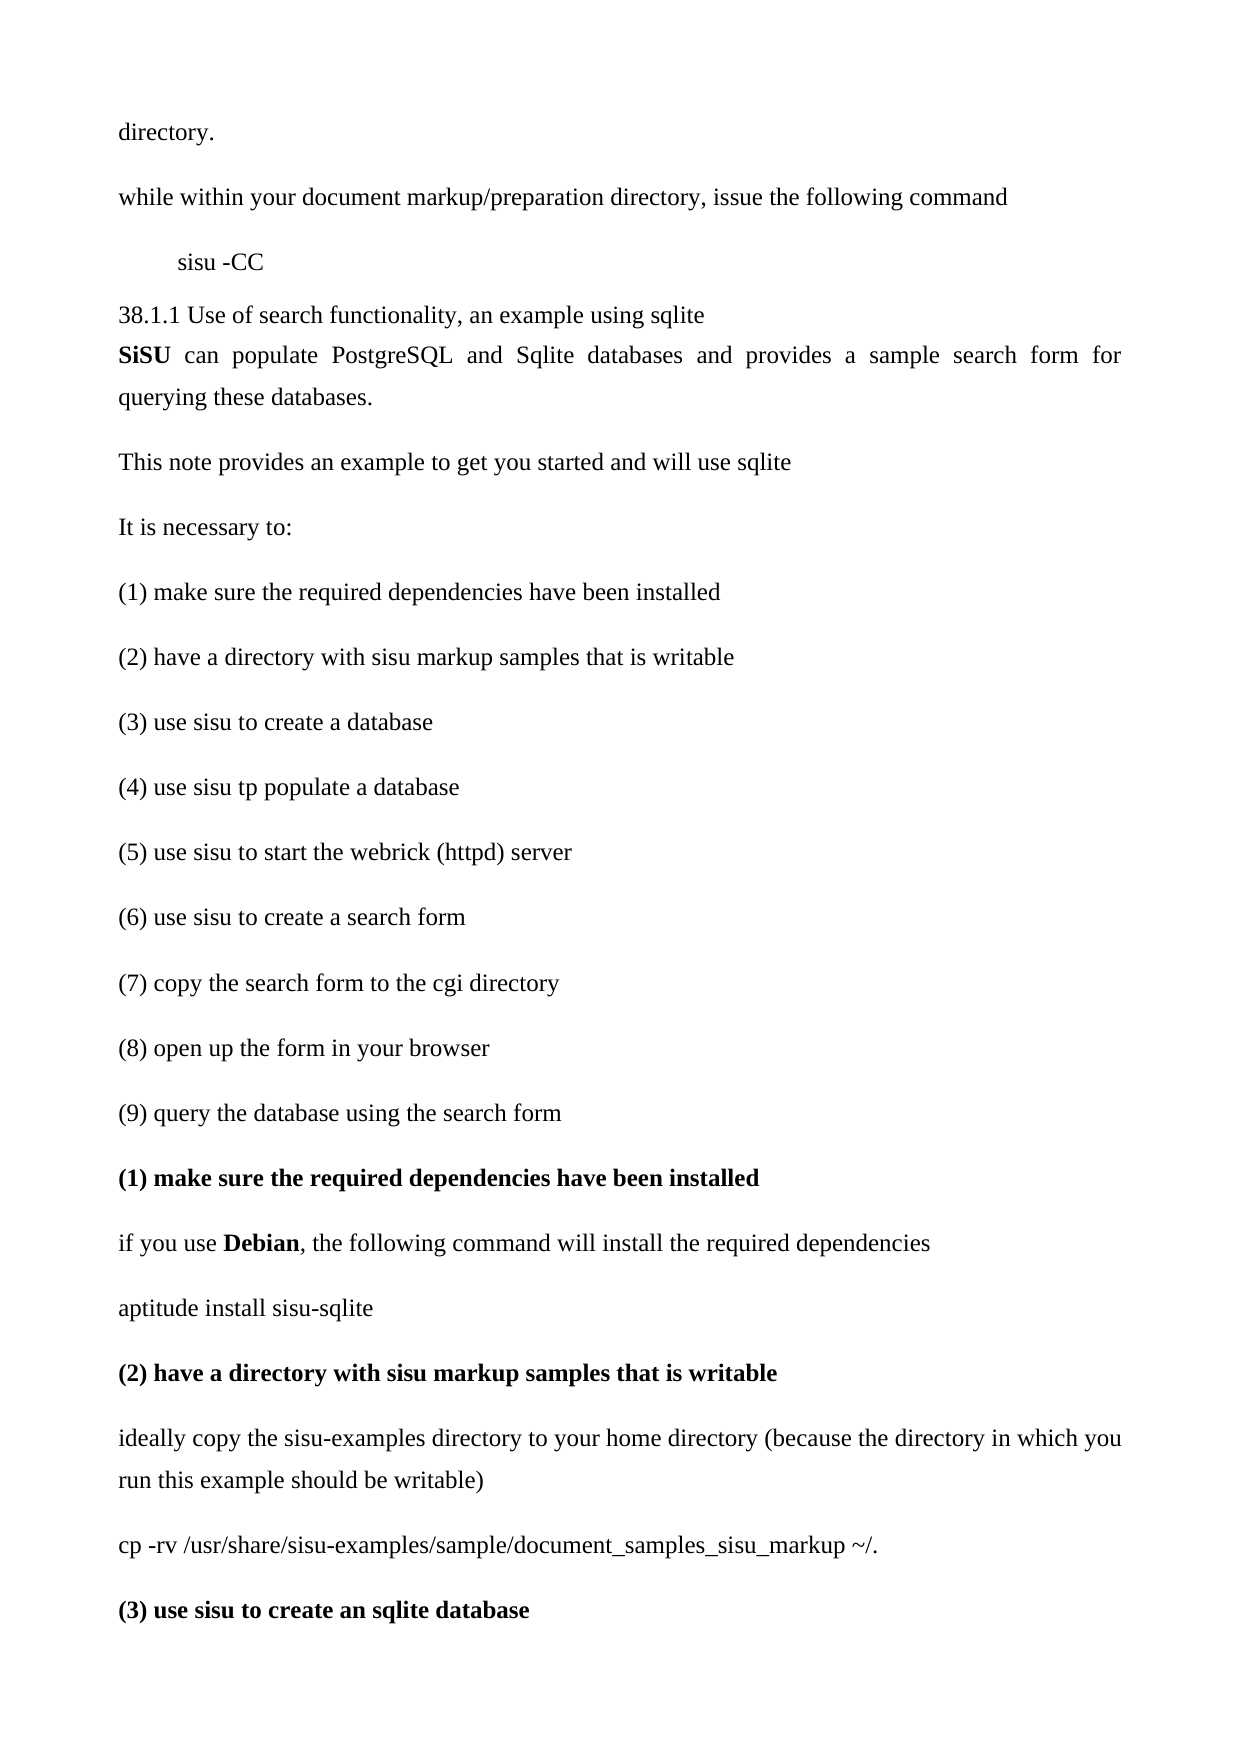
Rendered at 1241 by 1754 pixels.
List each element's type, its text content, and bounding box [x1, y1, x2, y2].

text (1) make sure the required dependencies have been installed [118, 578, 1122, 606]
text (9) query the database using the search form [118, 1099, 1122, 1127]
text ideally copy the sisu-examples directory to your home directory (because the directory in which you run this example should be writable) [118, 1424, 1122, 1494]
text (3) use sisu to create a database [118, 708, 1122, 736]
text (4) use sisu tp populate a database [118, 773, 1122, 801]
text This note provides an example to get you started and will use sqlite [118, 448, 1122, 476]
text (6) use sisu to create a search form [118, 903, 1122, 931]
text (1) make sure the required dependencies have been installed [118, 1164, 1122, 1192]
text It is necessary to: [118, 513, 1122, 541]
text while within your document markup/preparation directory, issue the following command [118, 183, 1122, 211]
subtitle 38.1.1 Use of search functionality, an example using sqlite [118, 302, 1122, 329]
text aptitude install sisu-sqlite [118, 1294, 1122, 1322]
text (7) copy the search form to the cgi directory [118, 969, 1122, 996]
text sisu -CC [177, 248, 1122, 276]
text if you use Debian, the following command will install the required dependencies [118, 1229, 1122, 1257]
text (3) use sisu to create an sqlite database [118, 1596, 1122, 1624]
text (5) use sisu to start the webrick (httpd) server [118, 838, 1122, 866]
text (8) open up the form in your browser [118, 1034, 1122, 1061]
text cp -rv /usr/share/sisu-examples/sample/document_samples_sisu_markup ~/. [118, 1531, 1122, 1559]
text (2) have a directory with sisu markup samples that is writable [118, 643, 1122, 671]
text directory. [118, 118, 1122, 146]
text (2) have a directory with sisu markup samples that is writable [118, 1359, 1122, 1387]
text SiSU can populate PostgreSQL and Sqlite databases and provides a sample search form for querying these databases. [118, 341, 1122, 410]
